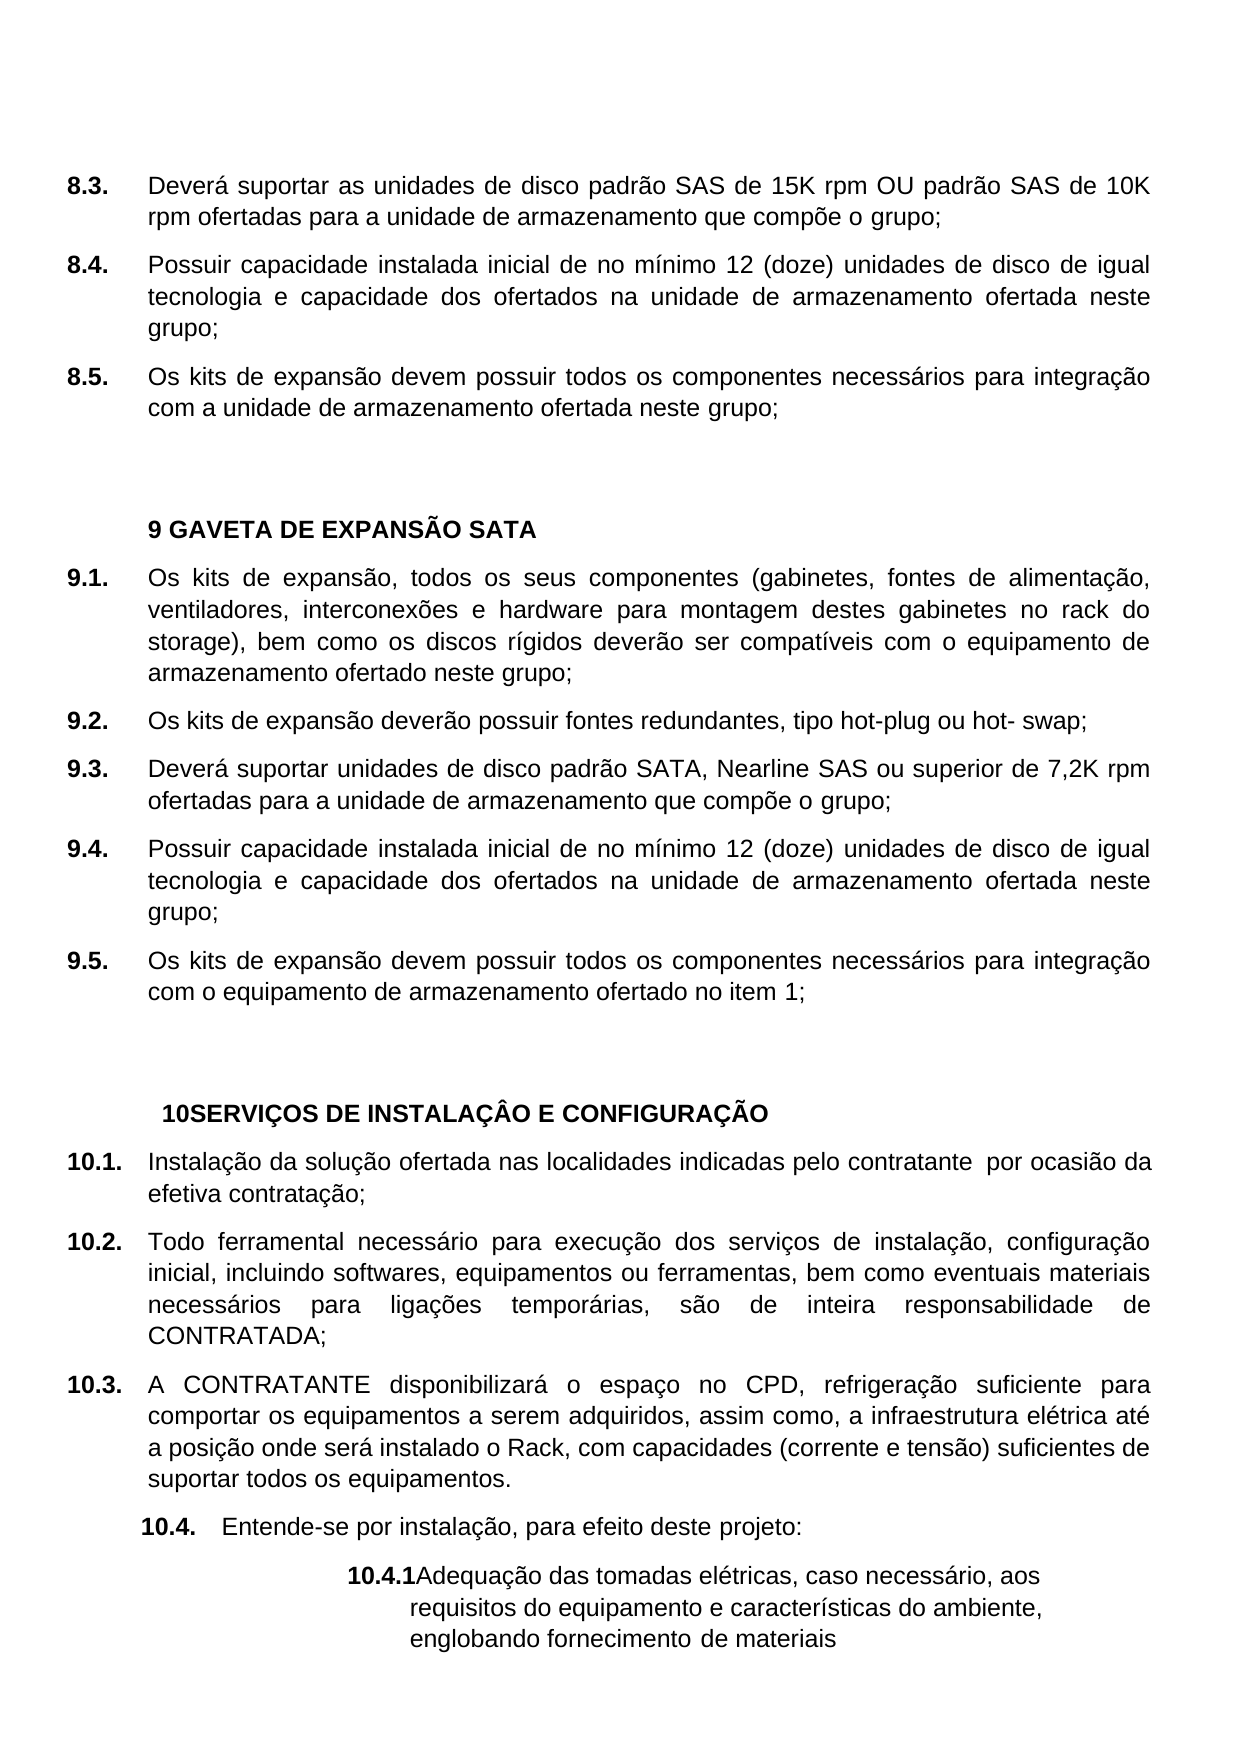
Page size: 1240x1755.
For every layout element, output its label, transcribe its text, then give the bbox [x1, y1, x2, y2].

list Instalação da solução ofertada nas localidades indicadas pelo contratante por ocasião da efetiva contratação; [96, 1147, 1152, 1207]
list Possuir capacidade instalada inicial de no mínimo 12 (doze) unidades de disco de igual tecnologia e capacidade dos ofertados na unidade de armazenamento ofertada neste grupo; [96, 250, 1152, 342]
list Possuir capacidade instalada inicial de no mínimo 12 (doze) unidades de disco de igual tecnologia e capacidade dos ofertados na unidade de armazenamento ofertada neste grupo; [96, 834, 1152, 926]
list Os kits de expansão devem possuir todos os componentes necessários para integração com a unidade de armazenamento ofertada neste grupo; [96, 362, 1152, 422]
list Deverá suportar unidades de disco padrão SATA, Nearline SAS ou superior de 7,2K rpm ofertadas para a unidade de armazenamento que compõe o grupo; [96, 754, 1152, 815]
subtitle SERVIÇOS DE INSTALAÇÂO E CONFIGURAÇÃO [162, 1098, 1202, 1127]
list Os kits de expansão deverão possuir fontes redundantes, tipo hot-plug ou hot- swap; [96, 706, 1152, 735]
list Os kits de expansão devem possuir todos os componentes necessários para integração com o equipamento de armazenamento ofertado no item 1; [96, 946, 1152, 1006]
list Entende-se por instalação, para efeito deste projeto: [169, 1512, 1202, 1541]
list Os kits de expansão, todos os seus componentes (gabinetes, fontes de alimentação, ventiladores, interconexões e hardware para montagem destes gabinetes no rack do storage), bem como os discos rígidos deverão ser compatíveis com o equipamento de armazenamento ofertado neste grupo; [96, 563, 1152, 687]
list Todo ferramental necessário para execução dos serviços de instalação, configuração inicial, incluindo softwares, equipamentos ou ferramentas, bem como eventuais materiais necessários para ligações temporárias, são de inteira responsabilidade de CONTRATADA; [96, 1227, 1152, 1350]
list Deverá suportar as unidades de disco padrão SAS de 15K rpm OU padrão SAS de 10K rpm ofertadas para a unidade de armazenamento que compõe o grupo; [96, 171, 1152, 231]
list A CONTRATANTE disponibilizará o espaço no CPD, refrigeração suficiente para comportar os equipamentos a serem adquiridos, assim como, a infraestrutura elétrica até a posição onde será instalado o Rack, com capacidades (corrente e tensão) suficientes de suportar todos os equipamentos. [96, 1370, 1152, 1493]
subtitle GAVETA DE EXPANSÃO SATA [148, 515, 1202, 543]
list Adequação das tomadas elétricas, caso necessário, aos requisitos do equipamento e características do ambiente, englobando fornecimento de materiais [347, 1561, 1152, 1653]
